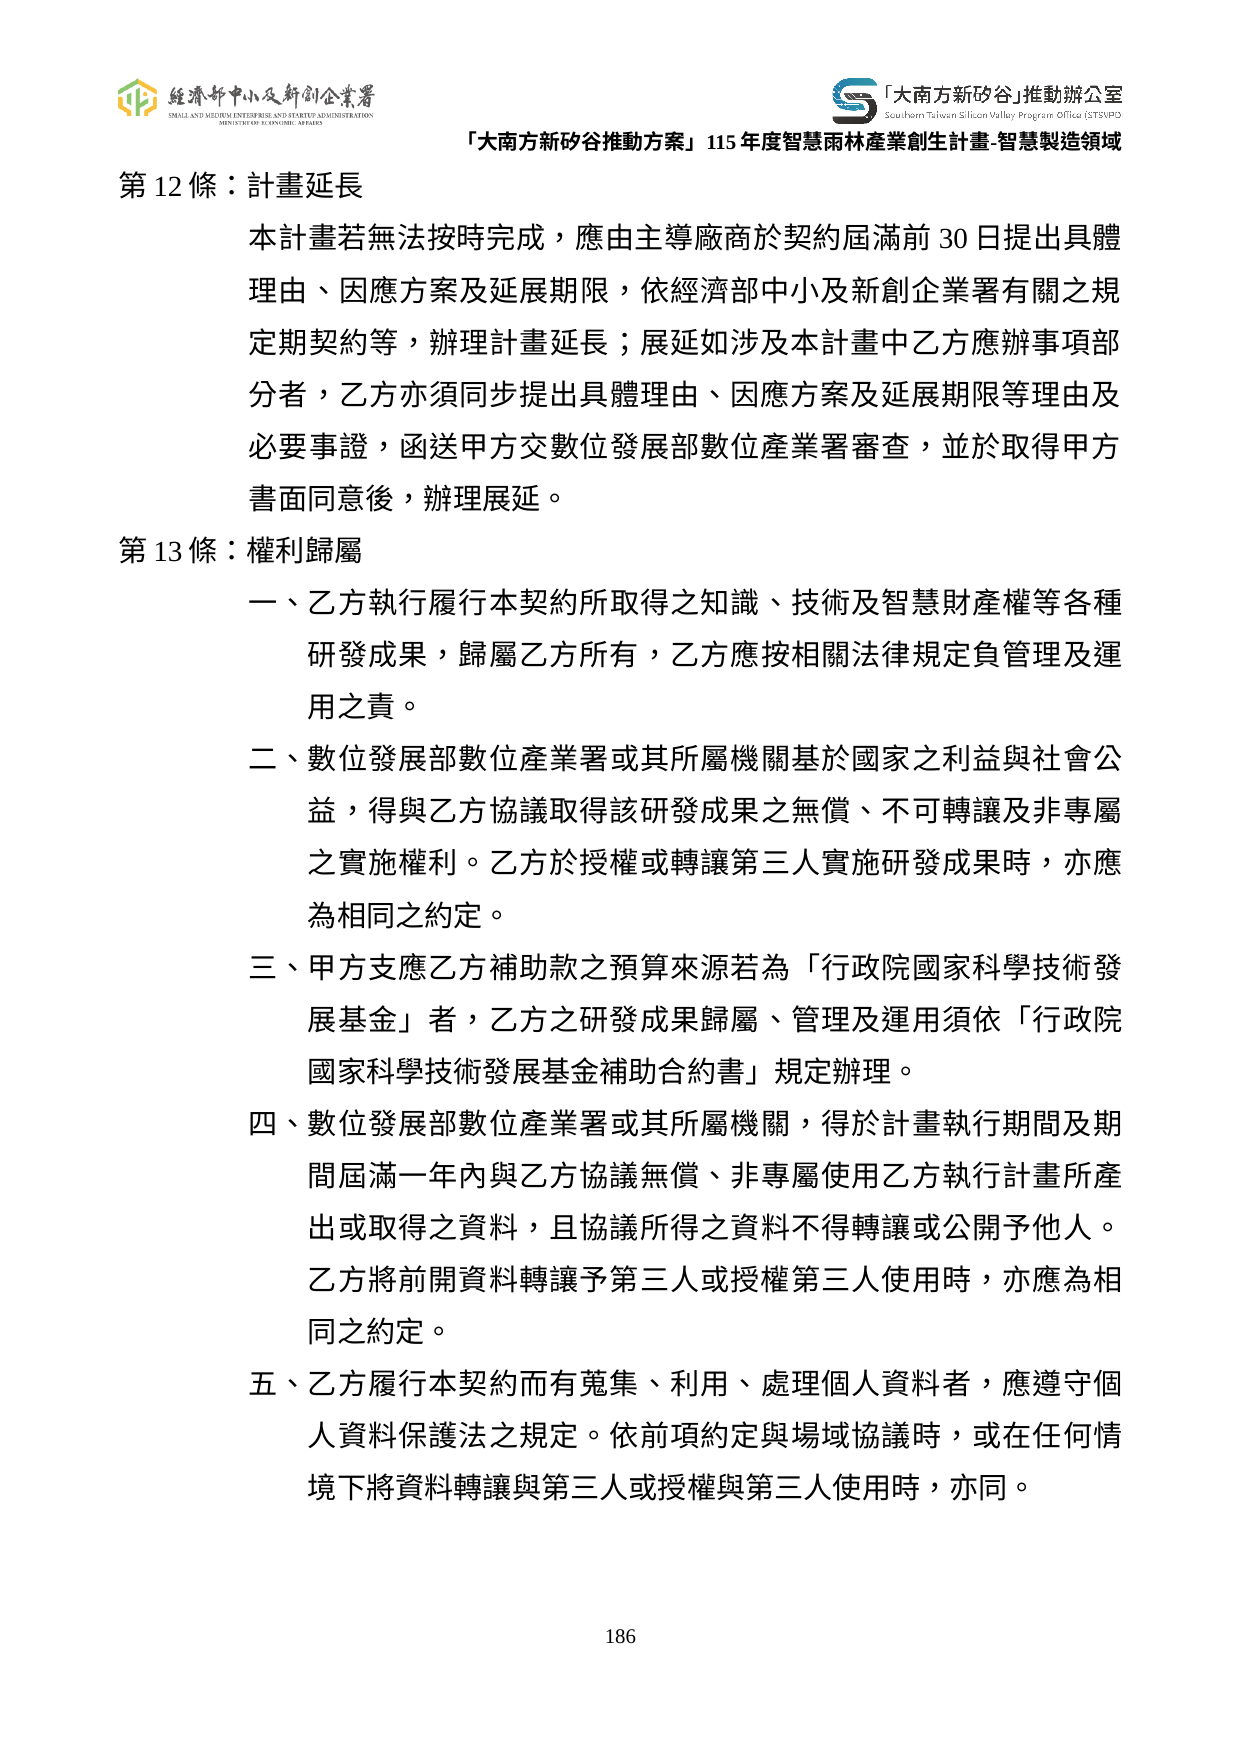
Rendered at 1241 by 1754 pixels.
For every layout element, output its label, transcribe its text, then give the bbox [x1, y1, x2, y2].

text 第13條：權利歸屬 [118, 520, 1122, 572]
text 本計畫若無法按時完成，應由主導廠商於契約屆滿前30日提出具體理由、因應方案及延展期限，依經濟部中小及新創企業署有關之規定期契約等，辦理計畫延長；展延如涉及本計畫中乙方應辦事項部分者，乙方亦須同步提出具體理由、因應方案及延展期限等理由及必要事證，函送甲方交數位發展部數位產業署審查，並於取得甲方書面同意後，辦理展延。 [249, 207, 1122, 520]
text 三、 甲方支應乙方補助款之預算來源若為「行政院國家科學技術發展基金」者，乙方之研發成果歸屬、管理及運用須依「行政院國家科學技術發展基金補助合約書」規定辦理。 [249, 936, 1122, 1093]
text 五、 乙方履行本契約而有蒐集、利用、處理個人資料者，應遵守個人資料保護法之規定。依前項約定與場域協議時，或在任何情境下將資料轉讓與第三人或授權與第三人使用時，亦同。 [249, 1353, 1122, 1509]
text 第12條：計畫延長 [118, 155, 1122, 207]
text 一、 乙方執行履行本契約所取得之知識、技術及智慧財產權等各種研發成果，歸屬乙方所有，乙方應按相關法律規定負管理及運用之責。 [249, 572, 1122, 728]
text 四、 數位發展部數位產業署或其所屬機關，得於計畫執行期間及期間屆滿一年內與乙方協議無償、非專屬使用乙方執行計畫所產出或取得之資料，且協議所得之資料不得轉讓或公開予他人。乙方將前開資料轉讓予第三人或授權第三人使用時，亦應為相同之約定。 [249, 1093, 1122, 1353]
text 二、 數位發展部數位產業署或其所屬機關基於國家之利益與社會公益，得與乙方協議取得該研發成果之無償、不可轉讓及非專屬之實施權利。乙方於授權或轉讓第三人實施研發成果時，亦應為相同之約定。 [249, 728, 1122, 936]
